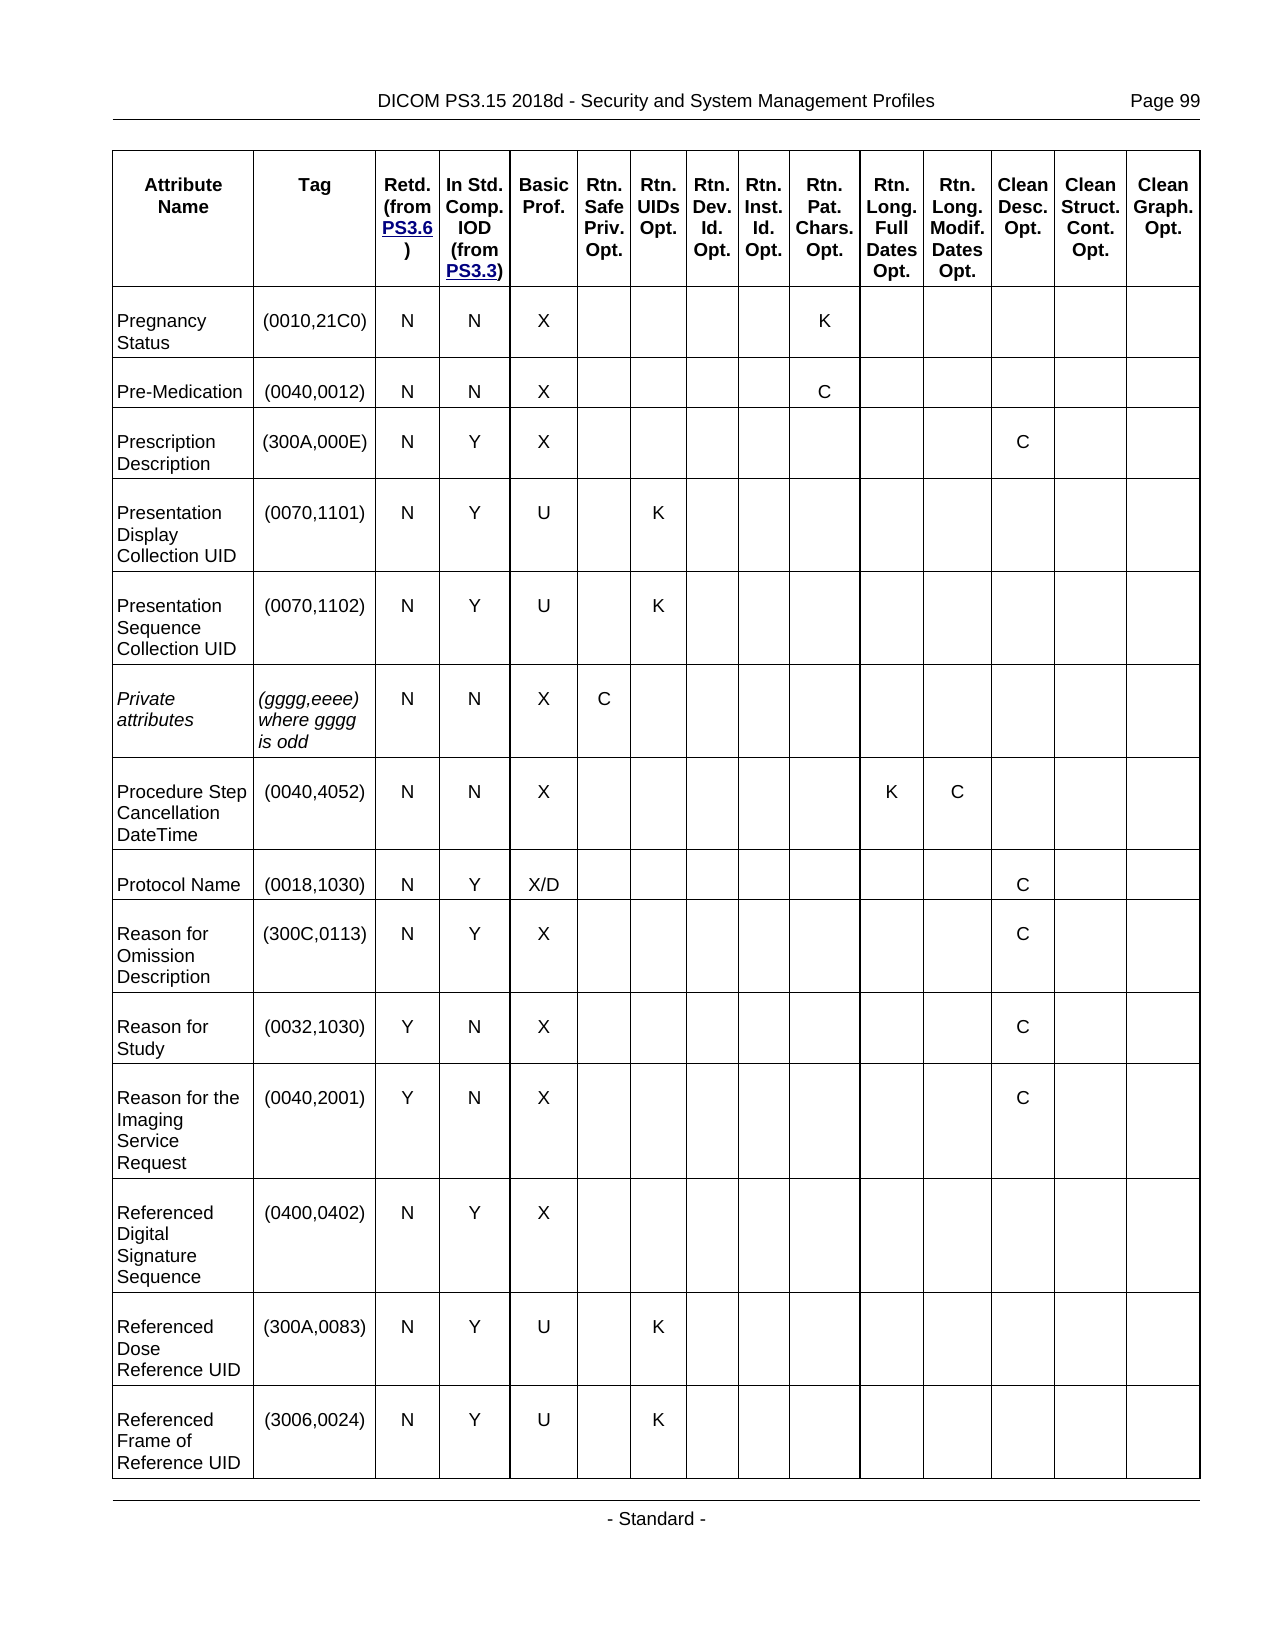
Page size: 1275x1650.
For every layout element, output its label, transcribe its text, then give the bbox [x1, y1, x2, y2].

table_cell [578, 993, 630, 1063]
table_cell [1127, 1386, 1199, 1477]
table_cell Y [440, 1386, 509, 1477]
table_cell [1055, 1386, 1126, 1477]
table_cell Protocol Name [113, 850, 253, 899]
table_cell Y [440, 408, 509, 478]
table_cell Referenced Digital Signature Sequence [113, 1179, 253, 1292]
table_cell (0040,2001) [254, 1064, 375, 1177]
table_cell K [790, 287, 859, 357]
table_cell N [376, 1179, 439, 1292]
table_cell [924, 479, 991, 571]
table_cell [1127, 758, 1199, 849]
table_cell C [924, 758, 991, 849]
table_cell [1127, 1179, 1199, 1292]
table_cell Referenced Dose Reference UID [113, 1293, 253, 1385]
table_cell [924, 287, 991, 357]
table_cell [861, 993, 923, 1063]
table_cell U [511, 1386, 577, 1477]
table_cell [739, 900, 789, 992]
table_header Attribute Name [113, 151, 253, 286]
table_cell N [376, 900, 439, 992]
table_cell [1055, 993, 1126, 1063]
table_cell [861, 572, 923, 664]
table_cell (0032,1030) [254, 993, 375, 1063]
table_cell X [511, 993, 577, 1063]
table_cell [739, 1293, 789, 1385]
table_cell (0400,0402) [254, 1179, 375, 1292]
table_cell [739, 358, 789, 407]
table_cell [578, 1386, 630, 1477]
table_header Clean Desc. Opt. [992, 151, 1054, 286]
table_cell [631, 758, 686, 849]
table_cell N [440, 287, 509, 357]
table_cell Y [440, 900, 509, 992]
table_cell [687, 358, 738, 407]
table_cell (0070,1101) [254, 479, 375, 571]
table_cell Reason for Study [113, 993, 253, 1063]
table_cell N [376, 408, 439, 478]
table_cell [861, 1386, 923, 1477]
table_cell [1055, 287, 1126, 357]
table_cell N [440, 1064, 509, 1177]
table_cell [1127, 665, 1199, 757]
table_cell [631, 665, 686, 757]
table_cell K [631, 572, 686, 664]
table_cell [992, 665, 1054, 757]
table_cell [992, 1179, 1054, 1292]
table_cell [578, 850, 630, 899]
table_cell [687, 1386, 738, 1477]
table_cell Referenced Frame of Reference UID [113, 1386, 253, 1477]
table_cell (300A,0083) [254, 1293, 375, 1385]
table_header Rtn. Safe Priv. Opt. [578, 151, 630, 286]
table_cell [739, 408, 789, 478]
table_cell [739, 1179, 789, 1292]
table_cell X [511, 358, 577, 407]
table_cell C [790, 358, 859, 407]
table_cell [1127, 572, 1199, 664]
table_cell [1055, 758, 1126, 849]
table_cell C [992, 408, 1054, 478]
table_cell [992, 572, 1054, 664]
table_cell (3006,0024) [254, 1386, 375, 1477]
table_cell [1127, 1293, 1199, 1385]
table_cell N [440, 665, 509, 757]
table_cell [790, 1386, 859, 1477]
table_cell [1127, 1064, 1199, 1177]
table_cell [1055, 1179, 1126, 1292]
table_cell [1055, 479, 1126, 571]
table_cell U [511, 479, 577, 571]
table_cell [578, 287, 630, 357]
table_cell [578, 1179, 630, 1292]
table_cell [861, 850, 923, 899]
table_cell [578, 479, 630, 571]
table_cell [790, 479, 859, 571]
table_cell [924, 1386, 991, 1477]
table_cell [1055, 1293, 1126, 1385]
table_cell [1055, 408, 1126, 478]
table_cell (300A,000E) [254, 408, 375, 478]
table_cell Prescription Description [113, 408, 253, 478]
table_cell (0040,4052) [254, 758, 375, 849]
table_cell [1127, 850, 1199, 899]
table_cell [861, 479, 923, 571]
table_cell N [376, 665, 439, 757]
table_cell [1055, 572, 1126, 664]
table_cell Private attributes [113, 665, 253, 757]
table_cell [578, 900, 630, 992]
table_cell Reason for Omission Description [113, 900, 253, 992]
table_cell [578, 758, 630, 849]
table_cell K [631, 1293, 686, 1385]
table_cell N [376, 572, 439, 664]
table_cell K [861, 758, 923, 849]
table_cell [739, 665, 789, 757]
table_header Rtn. Inst. Id. Opt. [739, 151, 789, 286]
table_header Retd. (from PS3.6) [376, 151, 439, 286]
table_cell [924, 572, 991, 664]
table_cell Pregnancy Status [113, 287, 253, 357]
table_cell [631, 900, 686, 992]
table_cell (0018,1030) [254, 850, 375, 899]
table_cell [739, 287, 789, 357]
table_cell X [511, 1064, 577, 1177]
table_cell [687, 993, 738, 1063]
table_cell Reason for the Imaging Service Request [113, 1064, 253, 1177]
table_cell Pre-Medication [113, 358, 253, 407]
table_cell N [440, 993, 509, 1063]
table_cell [631, 1064, 686, 1177]
table_cell Presentation Sequence Collection UID [113, 572, 253, 664]
table_cell C [992, 1064, 1054, 1177]
table_cell [739, 479, 789, 571]
table_cell [631, 287, 686, 357]
table_cell Y [376, 1064, 439, 1177]
table_cell [1127, 900, 1199, 992]
table_cell C [992, 993, 1054, 1063]
table_header Clean Graph. Opt. [1127, 151, 1199, 286]
table_cell [861, 408, 923, 478]
table_header In Std. Comp. IOD (from PS3.3) [440, 151, 509, 286]
table_header Basic Prof. [511, 151, 577, 286]
table_cell [739, 1064, 789, 1177]
table_cell X [511, 287, 577, 357]
table_cell [861, 1179, 923, 1292]
table_cell [924, 993, 991, 1063]
table_cell Presentation Display Collection UID [113, 479, 253, 571]
table_cell [790, 758, 859, 849]
table_cell [739, 758, 789, 849]
table_cell [1055, 850, 1126, 899]
table_cell [687, 479, 738, 571]
table_cell U [511, 1293, 577, 1385]
table_header Rtn. Dev. Id. Opt. [687, 151, 738, 286]
table_cell N [376, 1386, 439, 1477]
table_cell (0010,21C0) [254, 287, 375, 357]
table_cell N [440, 758, 509, 849]
table_cell [687, 665, 738, 757]
table_cell N [376, 1293, 439, 1385]
table_cell [1127, 358, 1199, 407]
table_cell X [511, 900, 577, 992]
table_cell Y [440, 1179, 509, 1292]
table_cell Procedure Step Cancellation DateTime [113, 758, 253, 849]
table_cell Y [440, 572, 509, 664]
table_cell [739, 1386, 789, 1477]
table_cell [1055, 358, 1126, 407]
table_cell N [376, 358, 439, 407]
table_cell U [511, 572, 577, 664]
table_cell [687, 900, 738, 992]
table_cell [924, 1293, 991, 1385]
table_cell [687, 850, 738, 899]
table_cell N [376, 850, 439, 899]
table_cell [924, 1064, 991, 1177]
table_cell Y [440, 479, 509, 571]
table_cell [687, 758, 738, 849]
table_header Rtn. Long. Modif. Dates Opt. [924, 151, 991, 286]
table_cell [861, 900, 923, 992]
table_cell (gggg,eeee) where gggg is odd [254, 665, 375, 757]
table_cell C [992, 850, 1054, 899]
table_cell [924, 358, 991, 407]
table_cell [861, 1064, 923, 1177]
table_cell [992, 358, 1054, 407]
table_cell [790, 900, 859, 992]
table_cell [578, 358, 630, 407]
table_cell C [992, 900, 1054, 992]
table_cell K [631, 1386, 686, 1477]
table_cell (300C,0113) [254, 900, 375, 992]
table_cell Y [440, 1293, 509, 1385]
table_cell [924, 1179, 991, 1292]
table_cell [1127, 479, 1199, 571]
table_cell [992, 479, 1054, 571]
table_cell C [578, 665, 630, 757]
table_cell [1055, 900, 1126, 992]
table_cell [924, 408, 991, 478]
table_cell N [376, 479, 439, 571]
table_cell Y [376, 993, 439, 1063]
table_cell [790, 408, 859, 478]
table_cell [687, 572, 738, 664]
table_cell [992, 758, 1054, 849]
table_cell [631, 408, 686, 478]
table_cell [861, 358, 923, 407]
table_cell [861, 1293, 923, 1385]
table_cell [631, 993, 686, 1063]
table_header Rtn. Pat. Chars. Opt. [790, 151, 859, 286]
table_header Clean Struct. Cont. Opt. [1055, 151, 1126, 286]
table_cell X/D [511, 850, 577, 899]
table_cell X [511, 665, 577, 757]
table_cell [992, 1386, 1054, 1477]
table_cell [1055, 1064, 1126, 1177]
table_cell [1055, 665, 1126, 757]
table_cell [924, 900, 991, 992]
table_cell [1127, 408, 1199, 478]
table_cell K [631, 479, 686, 571]
table_cell [790, 1293, 859, 1385]
table_cell [687, 408, 738, 478]
table_cell [790, 665, 859, 757]
table_cell N [376, 287, 439, 357]
table_cell [1127, 287, 1199, 357]
table_cell [924, 665, 991, 757]
table_cell N [440, 358, 509, 407]
table_cell [790, 850, 859, 899]
table_cell Y [440, 850, 509, 899]
table_cell (0070,1102) [254, 572, 375, 664]
table_cell [790, 1064, 859, 1177]
table_cell [790, 1179, 859, 1292]
table_cell X [511, 1179, 577, 1292]
table_cell [790, 993, 859, 1063]
table_header Rtn. Long. Full Dates Opt. [861, 151, 923, 286]
table_cell [739, 993, 789, 1063]
table_cell [739, 850, 789, 899]
table_cell [790, 572, 859, 664]
table_cell [687, 1064, 738, 1177]
table_cell [687, 1179, 738, 1292]
table_cell [578, 408, 630, 478]
table_cell [631, 850, 686, 899]
table_cell N [376, 758, 439, 849]
table_cell [861, 287, 923, 357]
table_cell (0040,0012) [254, 358, 375, 407]
table_cell [578, 572, 630, 664]
table_cell [861, 665, 923, 757]
table_cell [578, 1064, 630, 1177]
table_cell [992, 287, 1054, 357]
table_cell [992, 1293, 1054, 1385]
table_cell [687, 1293, 738, 1385]
table_cell [687, 287, 738, 357]
table_cell X [511, 408, 577, 478]
table_cell [924, 850, 991, 899]
table_cell [631, 1179, 686, 1292]
table_cell [739, 572, 789, 664]
table_header Rtn. UIDs Opt. [631, 151, 686, 286]
table_cell [578, 1293, 630, 1385]
table_header Tag [254, 151, 375, 286]
table_cell [1127, 993, 1199, 1063]
table_cell [631, 358, 686, 407]
table_cell X [511, 758, 577, 849]
